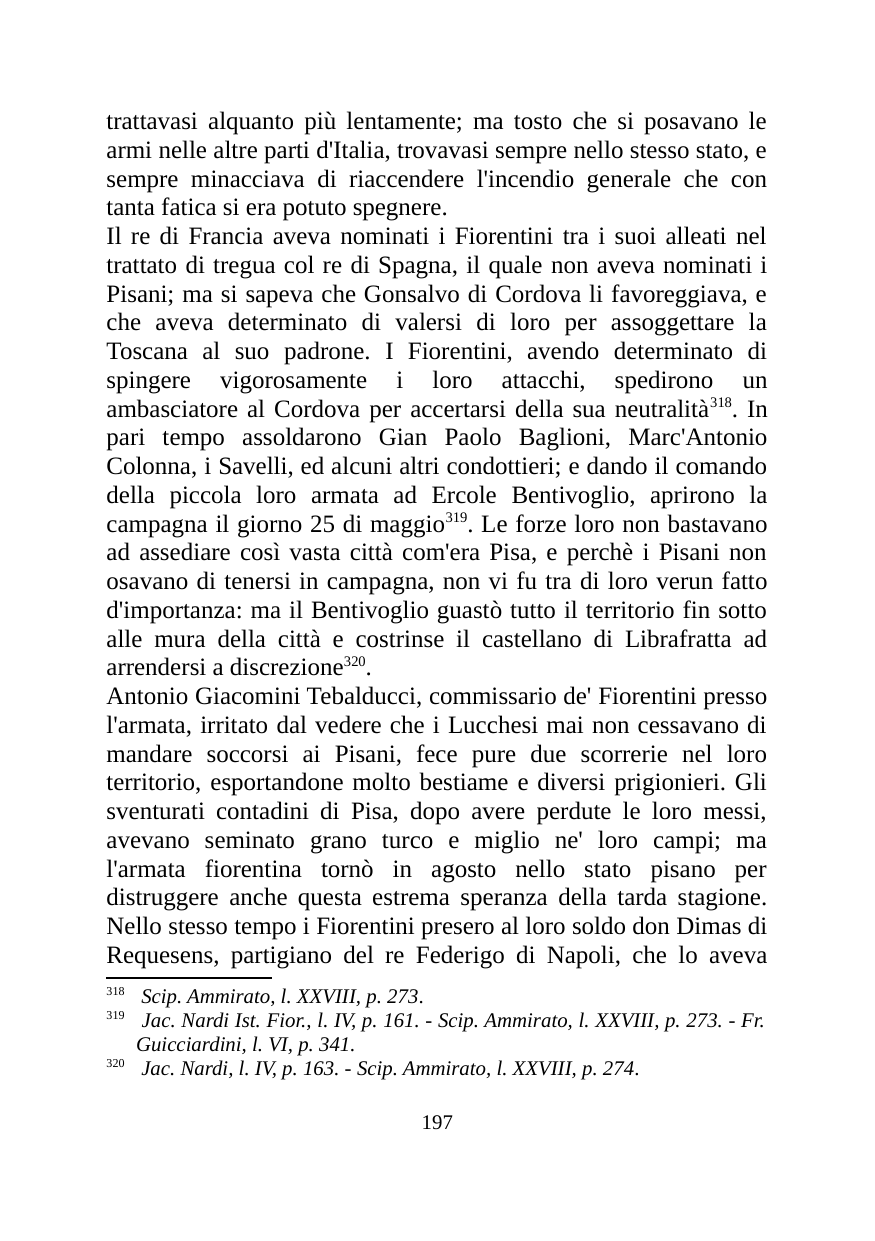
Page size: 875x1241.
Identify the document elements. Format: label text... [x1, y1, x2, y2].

text Il re di Francia aveva nominati i Fiorentini tra i suoi alleati nel trattato di tregua col re di Spagna, il quale non aveva nominati i Pisani; ma si sapeva che Gonsalvo di Cordova li favoreggiava, e che aveva determinato di valersi di loro per assoggettare la Toscana al suo padrone. I Fiorentini, avendo determinato di spingere vigorosamente i loro attacchi, spedirono un ambasciatore al Cordova per accertarsi della sua neutralità. In pari tempo assoldarono Gian Paolo Baglioni, Marc'Antonio Colonna, i Savelli, ed alcuni altri condottieri; e dando il comando della piccola loro armata ad Ercole Bentivoglio, aprirono la campagna il giorno 25 di maggio. Le forze loro non bastavano ad assediare così vasta città com'era Pisa, e perchè i Pisani non osavano di tenersi in campagna, non vi fu tra di loro verun fatto d'importanza: ma il Bentivoglio guastò tutto il territorio fin sotto alle mura della città e costrinse il castellano di Librafratta ad arrendersi a discrezione. [106, 221, 768, 681]
text trattavasi alquanto più lentamente; ma tosto che si posavano le armi nelle altre parti d'Italia, trovavasi sempre nello stesso stato, e sempre minacciava di riaccendere l'incendio generale che con tanta fatica si era potuto spegnere. [106, 106, 768, 221]
text Scip. Ammirato, l. XXVIII, p. 273. [106, 984, 768, 1008]
text Jac. Nardi Ist. Fior., l. IV, p. 161. - Scip. Ammirato, l. XXVIII, p. 273. - Fr. Guicciardini, l. VI, p. 341. [106, 1008, 768, 1056]
text Jac. Nardi, l. IV, p. 163. - Scip. Ammirato, l. XXVIII, p. 274. [106, 1056, 768, 1080]
text Antonio Giacomini Tebalducci, commissario de' Fiorentini presso l'armata, irritato dal vedere che i Lucchesi mai non cessavano di mandare soccorsi ai Pisani, fece pure due scorrerie nel loro territorio, esportandone molto bestiame e diversi prigionieri. Gli sventurati contadini di Pisa, dopo avere perdute le loro messi, avevano seminato grano turco e miglio ne' loro campi; ma l'armata fiorentina tornò in agosto nello stato pisano per distruggere anche questa estrema speranza della tarda stagione. Nello stesso tempo i Fiorentini presero al loro soldo don Dimas di Requesens, partigiano del re Federigo di Napoli, che lo aveva [106, 681, 768, 969]
